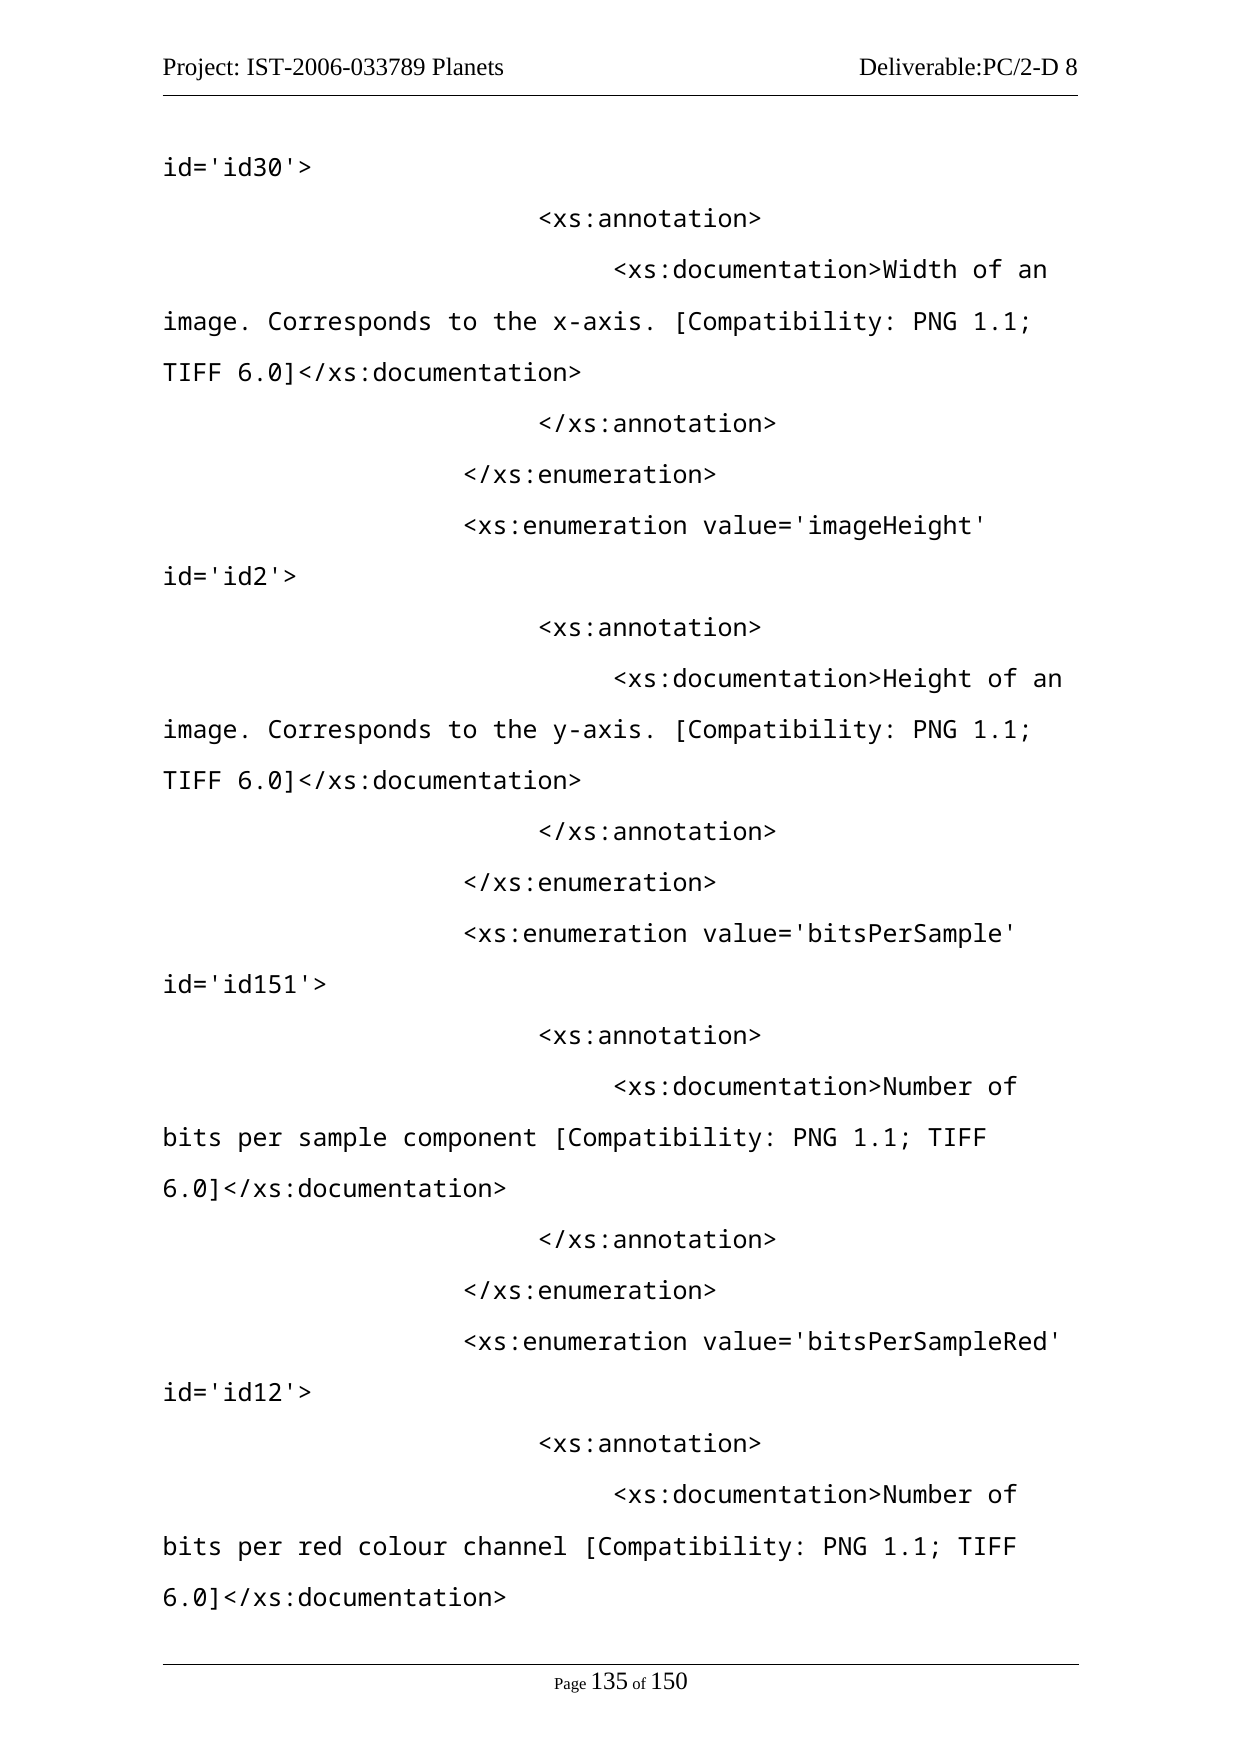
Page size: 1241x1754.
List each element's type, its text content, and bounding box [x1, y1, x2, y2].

text <xs:annotation> [162, 1426, 1078, 1460]
text <xs:annotation> [162, 609, 1078, 643]
text <xs:documentation>Number of bits per red colour channel [Compatibility: PNG 1.1; TIFF 6.0]</xs:documentation> [162, 1477, 1078, 1613]
text </xs:annotation> [162, 405, 1078, 439]
text <xs:enumeration value='bitsPerSampleRed' id='id12'> [162, 1324, 1078, 1409]
text <xs:enumeration value='bitsPerSample' id='id151'> [162, 916, 1078, 1001]
text <xs:documentation>Width of an image. Corresponds to the x-axis. [Compatibility: PNG 1.1; TIFF 6.0]</xs:documentation> [162, 252, 1078, 388]
text id='id30'> [162, 150, 1078, 184]
text </xs:annotation> [162, 1222, 1078, 1256]
text <xs:annotation> [162, 201, 1078, 235]
text </xs:enumeration> [162, 456, 1078, 490]
text </xs:enumeration> [162, 864, 1078, 899]
text <xs:documentation>Number of bits per sample component [Compatibility: PNG 1.1; TIFF 6.0]</xs:documentation> [162, 1069, 1078, 1205]
text </xs:enumeration> [162, 1273, 1078, 1307]
text <xs:enumeration value='imageHeight' id='id2'> [162, 507, 1078, 592]
text <xs:annotation> [162, 1018, 1078, 1052]
text </xs:annotation> [162, 813, 1078, 848]
text <xs:documentation>Height of an image. Corresponds to the y-axis. [Compatibility: PNG 1.1; TIFF 6.0]</xs:documentation> [162, 660, 1078, 797]
